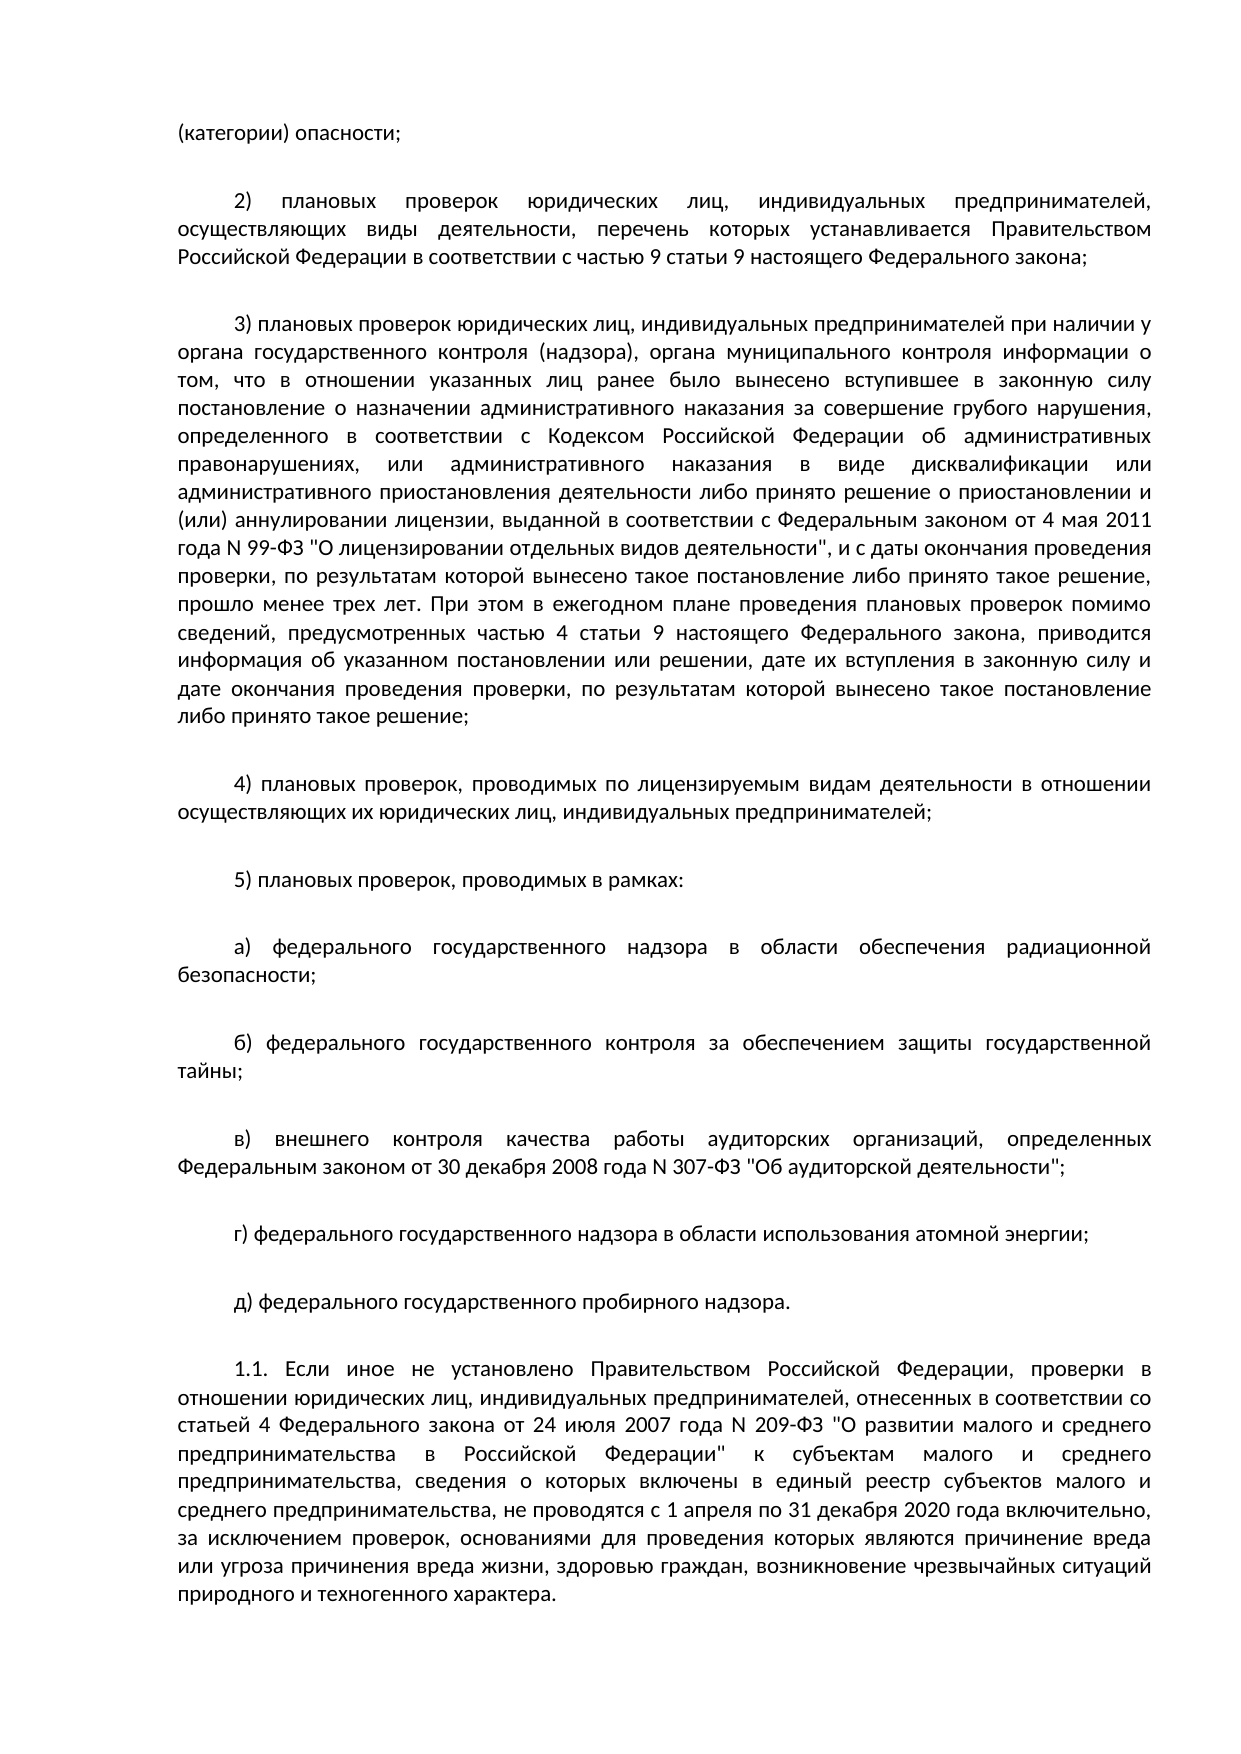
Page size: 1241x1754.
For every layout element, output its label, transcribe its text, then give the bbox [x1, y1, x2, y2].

text 5) плановых проверок, проводимых в рамках: [177, 865, 1152, 893]
text 3) плановых проверок юридических лиц, индивидуальных предпринимателей при наличии у органа государственного контроля (надзора), органа муниципального контроля информации о том, что в отношении указанных лиц ранее было вынесено вступившее в законную силу постановление о назначении административного наказания за совершение грубого нарушения, определенного в соответствии с Кодексом Российской Федерации об административных правонарушениях, или административного наказания в виде дисквалификации или административного приостановления деятельности либо принято решение о приостановлении и (или) аннулировании лицензии, выданной в соответствии с Федеральным законом от 4 мая 2011 года N 99-ФЗ "О лицензировании отдельных видов деятельности", и с даты окончания проведения проверки, по результатам которой вынесено такое постановление либо принято такое решение, прошло менее трех лет. При этом в ежегодном плане проведения плановых проверок помимо сведений, предусмотренных частью 4 статьи 9 настоящего Федерального закона, приводится информация об указанном постановлении или решении, дате их вступления в законную силу и дате окончания проведения проверки, по результатам которой вынесено такое постановление либо принято такое решение; [177, 309, 1152, 730]
text 4) плановых проверок, проводимых по лицензируемым видам деятельности в отношении осуществляющих их юридических лиц, индивидуальных предпринимателей; [177, 769, 1152, 825]
text в) внешнего контроля качества работы аудиторских организаций, определенных Федеральным законом от 30 декабря 2008 года N 307-ФЗ "Об аудиторской деятельности"; [177, 1124, 1152, 1180]
text а) федерального государственного надзора в области обеспечения радиационной безопасности; [177, 932, 1152, 988]
text 2) плановых проверок юридических лиц, индивидуальных предпринимателей, осуществляющих виды деятельности, перечень которых устанавливается Правительством Российской Федерации в соответствии с частью 9 статьи 9 настоящего Федерального закона; [177, 186, 1152, 270]
text б) федерального государственного контроля за обеспечением защиты государственной тайны; [177, 1028, 1152, 1084]
text д) федерального государственного пробирного надзора. [177, 1287, 1152, 1315]
text 1.1. Если иное не установлено Правительством Российской Федерации, проверки в отношении юридических лиц, индивидуальных предпринимателей, отнесенных в соответствии со статьей 4 Федерального закона от 24 июля 2007 года N 209-ФЗ "О развитии малого и среднего предпринимательства в Российской Федерации" к субъектам малого и среднего предпринимательства, сведения о которых включены в единый реестр субъектов малого и среднего предпринимательства, не проводятся с 1 апреля по 31 декабря 2020 года включительно, за исключением проверок, основаниями для проведения которых являются причинение вреда или угроза причинения вреда жизни, здоровью граждан, возникновение чрезвычайных ситуаций природного и техногенного характера. [177, 1354, 1152, 1607]
text (категории) опасности; [177, 118, 1152, 146]
text г) федерального государственного надзора в области использования атомной энергии; [177, 1219, 1152, 1247]
